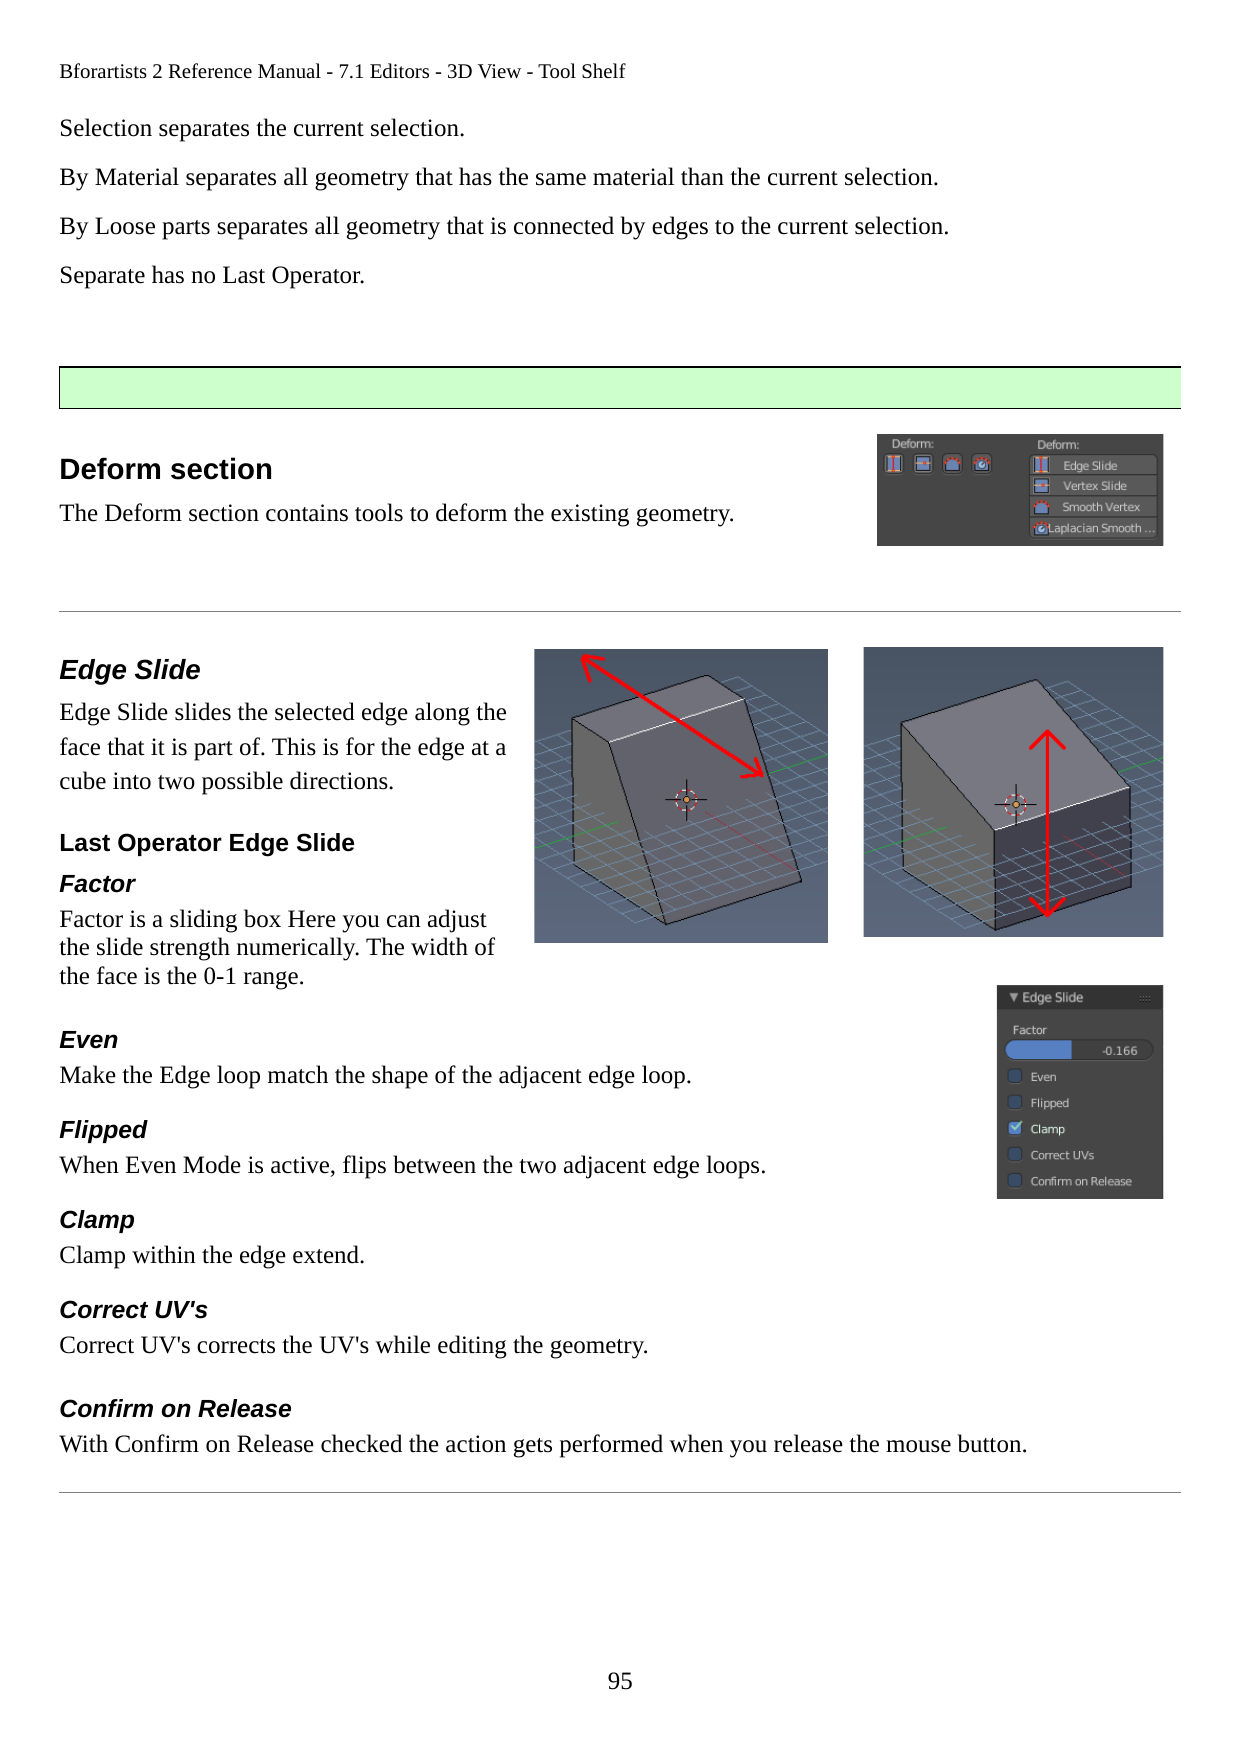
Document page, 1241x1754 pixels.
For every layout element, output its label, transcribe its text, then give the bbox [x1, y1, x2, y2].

picture [863, 647, 1164, 937]
text By Loose parts separates all geometry that is connected by edges to the current selection. [59, 211, 1181, 239]
picture [877, 434, 1164, 546]
picture [534, 649, 828, 943]
text The Deform section contains tools to deform the existing geometry. [59, 498, 877, 527]
text When Even Mode is active, flips between the two adjacent edge loops. [59, 1150, 996, 1179]
picture [996, 985, 1164, 1199]
subtitle [828, 828, 863, 856]
subtitle Edge Slide [59, 653, 534, 685]
subtitle Clamp [59, 1205, 1181, 1234]
text With Confirm on Release checked the action gets performed when you release the mouse button. [59, 1429, 1181, 1457]
text By Material separates all geometry that has the same material than the current selection. [59, 162, 1181, 190]
subtitle Even [59, 1025, 996, 1053]
subtitle Correct UV's [59, 1295, 1181, 1324]
subtitle [1164, 869, 1181, 897]
text Factor is a sliding box Here you can adjust the slide strength numerically. The width of the face is the 0-1 range. [59, 904, 1181, 990]
text Separate has no Last Operator. [59, 260, 1181, 288]
text Make the Edge loop match the shape of the adjacent edge loop. [59, 1060, 996, 1088]
subtitle Confirm on Release [59, 1394, 1181, 1422]
text Clamp within the edge extend. [59, 1240, 1181, 1269]
subtitle Flipped [59, 1115, 996, 1144]
subtitle [1164, 1115, 1181, 1144]
subtitle Last Operator Edge Slide [59, 828, 534, 856]
text [828, 697, 863, 795]
subtitle [1164, 1025, 1181, 1053]
subtitle [1164, 452, 1181, 486]
subtitle Deform section [59, 452, 877, 486]
table_header [60, 368, 1181, 408]
subtitle [1164, 653, 1181, 685]
text Correct UV's corrects the UV's while editing the geometry. [59, 1330, 1181, 1359]
text Edge Slide slides the selected edge along the face that it is part of. This is for the edge at a cube into two possible directions. [59, 697, 534, 795]
text Selection separates the current selection. [59, 113, 1181, 141]
subtitle Factor [59, 869, 534, 897]
subtitle [828, 869, 863, 897]
subtitle [828, 653, 863, 685]
